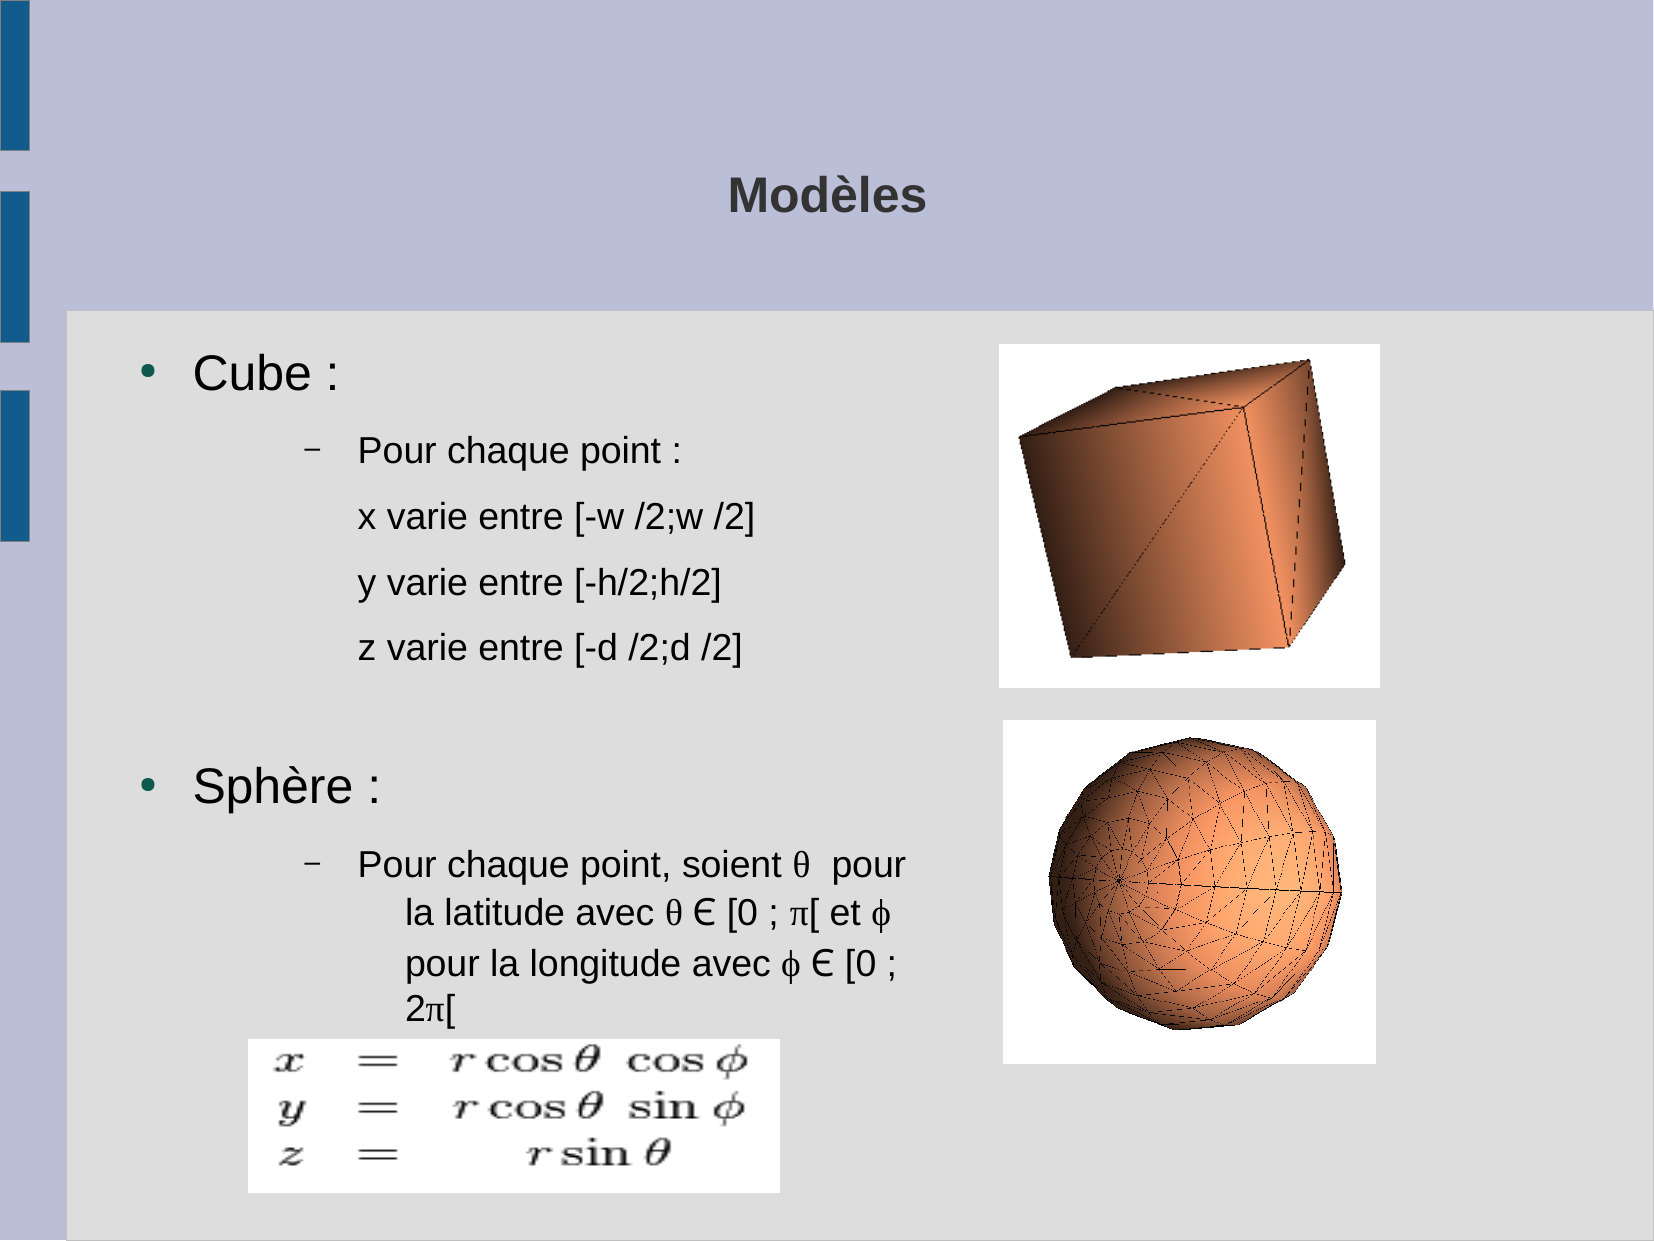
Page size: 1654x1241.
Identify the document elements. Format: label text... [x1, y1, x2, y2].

picture [1003, 720, 1376, 1064]
picture [248, 1039, 780, 1193]
picture [999, 344, 1380, 688]
title Modèles [121, 91, 1534, 299]
list Cube : Pour chaque point : x varie entre [-w /2;w /2] y varie entre [-h/2;h/2] z varie entre [-d /2;d /2] Sphère : Pour chaque point, soient θ pour la latitude avec θ Є [0 ; π[ et ϕ pour la longitude avec ϕ Є [0 ; 2π[ [121, 344, 945, 1215]
